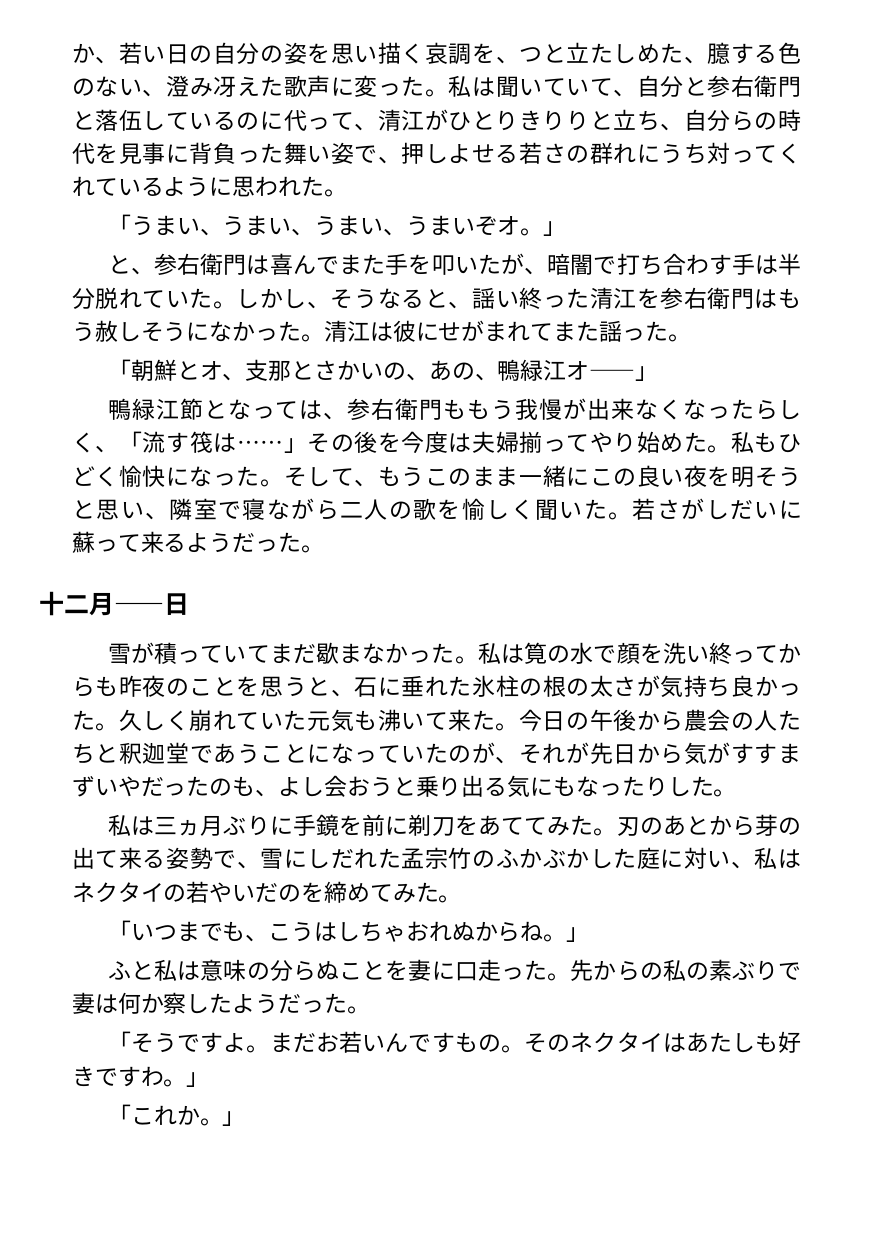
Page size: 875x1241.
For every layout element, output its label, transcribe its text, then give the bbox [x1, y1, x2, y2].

text か、若い日の自分の姿を思い描く哀調を、つと立たしめた、臆する色のない、澄み冴えた歌声に変った。私は聞いていて、自分と参右衛門と落伍しているのに代って、清江がひとりきりりと立ち、自分らの時代を見事に背負った舞い姿で、押しよせる若さの群れにうち対ってくれているように思われた。 [72, 36, 802, 202]
text 「いつまでも、こうはしちゃおれぬからね。」 [72, 914, 802, 947]
subtitle 十二月――日 [36, 582, 838, 624]
text と、参右衛門は喜んでまた手を叩いたが、暗闇で打ち合わす手は半分脱れていた。しかし、そうなると、謡い終った清江を参右衛門はもう赦しそうになかった。清江は彼にせがまれてまた謡った。 [72, 247, 802, 347]
text 「そうですよ。まだお若いんですもの。そのネクタイはあたしも好きですわ。」 [72, 1025, 802, 1092]
text 「朝鮮とオ、支那とさかいの、あの、鴨緑江オ――」 [72, 353, 802, 386]
text 「これか。」 [72, 1098, 802, 1131]
text 雪が積っていてまだ歇まなかった。私は筧の水で顔を洗い終ってからも昨夜のことを思うと、石に垂れた氷柱の根の太さが気持ち良かった。久しく崩れていた元気も沸いて来た。今日の午後から農会の人たちと釈迦堂であうことになっていたのが、それが先日から気がすすまずいやだったのも、よし会おうと乗り出る気にもなったりした。 [72, 636, 802, 802]
text 鴨緑江節となっては、参右衛門ももう我慢が出来なくなったらしく、「流す筏は……」その後を今度は夫婦揃ってやり始めた。私もひどく愉快になった。そして、もうこのまま一緒にこの良い夜を明そうと思い、隣室で寝ながら二人の歌を愉しく聞いた。若さがしだいに蘇って来るようだった。 [72, 392, 802, 558]
text 私は三ヵ月ぶりに手鏡を前に剃刀をあててみた。刃のあとから芽の出て来る姿勢で、雪にしだれた孟宗竹のふかぶかした庭に対い、私はネクタイの若やいだのを締めてみた。 [72, 808, 802, 908]
text ふと私は意味の分らぬことを妻に口走った。先からの私の素ぶりで妻は何か察したようだった。 [72, 953, 802, 1019]
text 「うまい、うまい、うまい、うまいぞオ。」 [72, 208, 802, 241]
